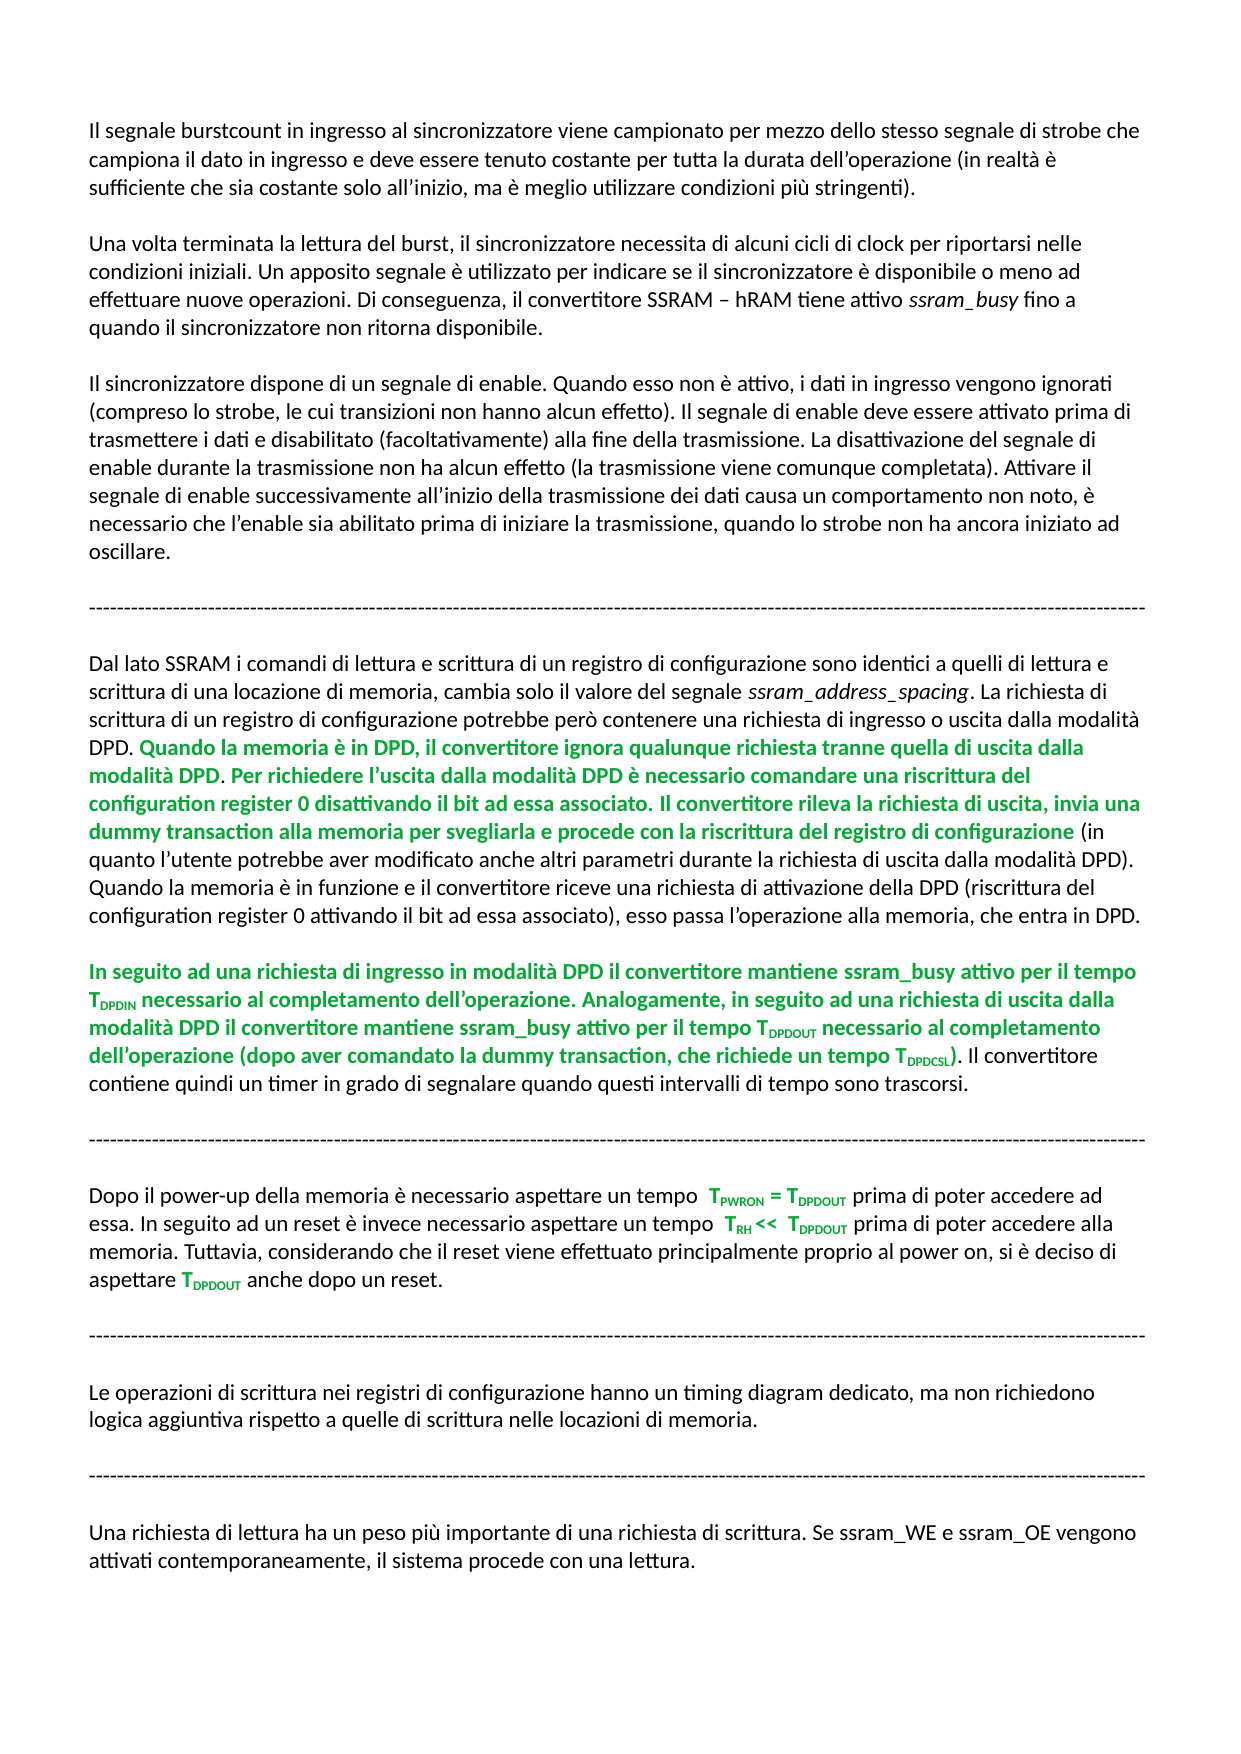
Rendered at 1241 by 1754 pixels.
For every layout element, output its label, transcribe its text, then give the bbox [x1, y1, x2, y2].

text Il sincronizzatore dispone di un segnale di enable. Quando esso non è attivo, i dati in ingresso vengono ignorati (compreso lo strobe, le cui transizioni non hanno alcun effetto). Il segnale di enable deve essere attivato prima di trasmettere i dati e disabilitato (facoltativamente) alla fine della trasmissione. La disattivazione del segnale di enable durante la trasmissione non ha alcun effetto (la trasmissione viene comunque completata). Attivare il segnale di enable successivamente all’inizio della trasmissione dei dati causa un comportamento non noto, è necessario che l’enable sia abilitato prima di iniziare la trasmissione, quando lo strobe non ha ancora iniziato ad oscillare. [89, 369, 1152, 565]
text Una volta terminata la lettura del burst, il sincronizzatore necessita di alcuni cicli di clock per riportarsi nelle condizioni iniziali. Un apposito segnale è utilizzato per indicare se il sincronizzatore è disponibile o meno ad effettuare nuove operazioni. Di conseguenza, il convertitore SSRAM – hRAM tiene attivo ssram_busy fino a quando il sincronizzatore non ritorna disponibile. [89, 229, 1152, 341]
text Dal lato SSRAM i comandi di lettura e scrittura di un registro di configurazione sono identici a quelli di lettura e scrittura di una locazione di memoria, cambia solo il valore del segnale ssram_address_spacing. La richiesta di scrittura di un registro di configurazione potrebbe però contenere una richiesta di ingresso o uscita dalla modalità DPD. Quando la memoria è in DPD, il convertitore ignora qualunque richiesta tranne quella di uscita dalla modalità DPD. Per richiedere l’uscita dalla modalità DPD è necessario comandare una riscrittura del configuration register 0 disattivando il bit ad essa associato. Il convertitore rileva la richiesta di uscita, invia una dummy transaction alla memoria per svegliarla e procede con la riscrittura del registro di configurazione (in quanto l’utente potrebbe aver modificato anche altri parametri durante la richiesta di uscita dalla modalità DPD). [89, 649, 1152, 873]
text ------------------------------------------------------------------------------------------------------------------------------------------------------- [89, 1322, 1152, 1349]
text ------------------------------------------------------------------------------------------------------------------------------------------------------- [89, 593, 1152, 621]
text Una richiesta di lettura ha un peso più importante di una richiesta di scrittura. Se ssram_WE e ssram_OE vengono attivati contemporaneamente, il sistema procede con una lettura. [89, 1518, 1152, 1574]
text Dopo il power-up della memoria è necessario aspettare un tempo TPWRON = TDPDOUT prima di poter accedere ad essa. In seguito ad un reset è invece necessario aspettare un tempo TRH << TDPDOUT prima di poter accedere alla memoria. Tuttavia, considerando che il reset viene effettuato principalmente proprio al power on, si è deciso di aspettare TDPDOUT anche dopo un reset. [89, 1181, 1152, 1293]
text Il segnale burstcount in ingresso al sincronizzatore viene campionato per mezzo dello stesso segnale di strobe che campiona il dato in ingresso e deve essere tenuto costante per tutta la durata dell’operazione (in realtà è sufficiente che sia costante solo all’inizio, ma è meglio utilizzare condizioni più stringenti). [89, 117, 1152, 201]
text In seguito ad una richiesta di ingresso in modalità DPD il convertitore mantiene ssram_busy attivo per il tempo TDPDIN necessario al completamento dell’operazione. Analogamente, in seguito ad una richiesta di uscita dalla modalità DPD il convertitore mantiene ssram_busy attivo per il tempo TDPDOUT necessario al completamento dell’operazione (dopo aver comandato la dummy transaction, che richiede un tempo TDPDCSL). Il convertitore contiene quindi un timer in grado di segnalare quando questi intervalli di tempo sono trascorsi. [89, 957, 1152, 1097]
text Quando la memoria è in funzione e il convertitore riceve una richiesta di attivazione della DPD (riscrittura del configuration register 0 attivando il bit ad essa associato), esso passa l’operazione alla memoria, che entra in DPD. [89, 873, 1152, 929]
text ------------------------------------------------------------------------------------------------------------------------------------------------------- [89, 1462, 1152, 1490]
text Le operazioni di scrittura nei registri di configurazione hanno un timing diagram dedicato, ma non richiedono logica aggiuntiva rispetto a quelle di scrittura nelle locazioni di memoria. [89, 1378, 1152, 1434]
text ------------------------------------------------------------------------------------------------------------------------------------------------------- [89, 1125, 1152, 1153]
